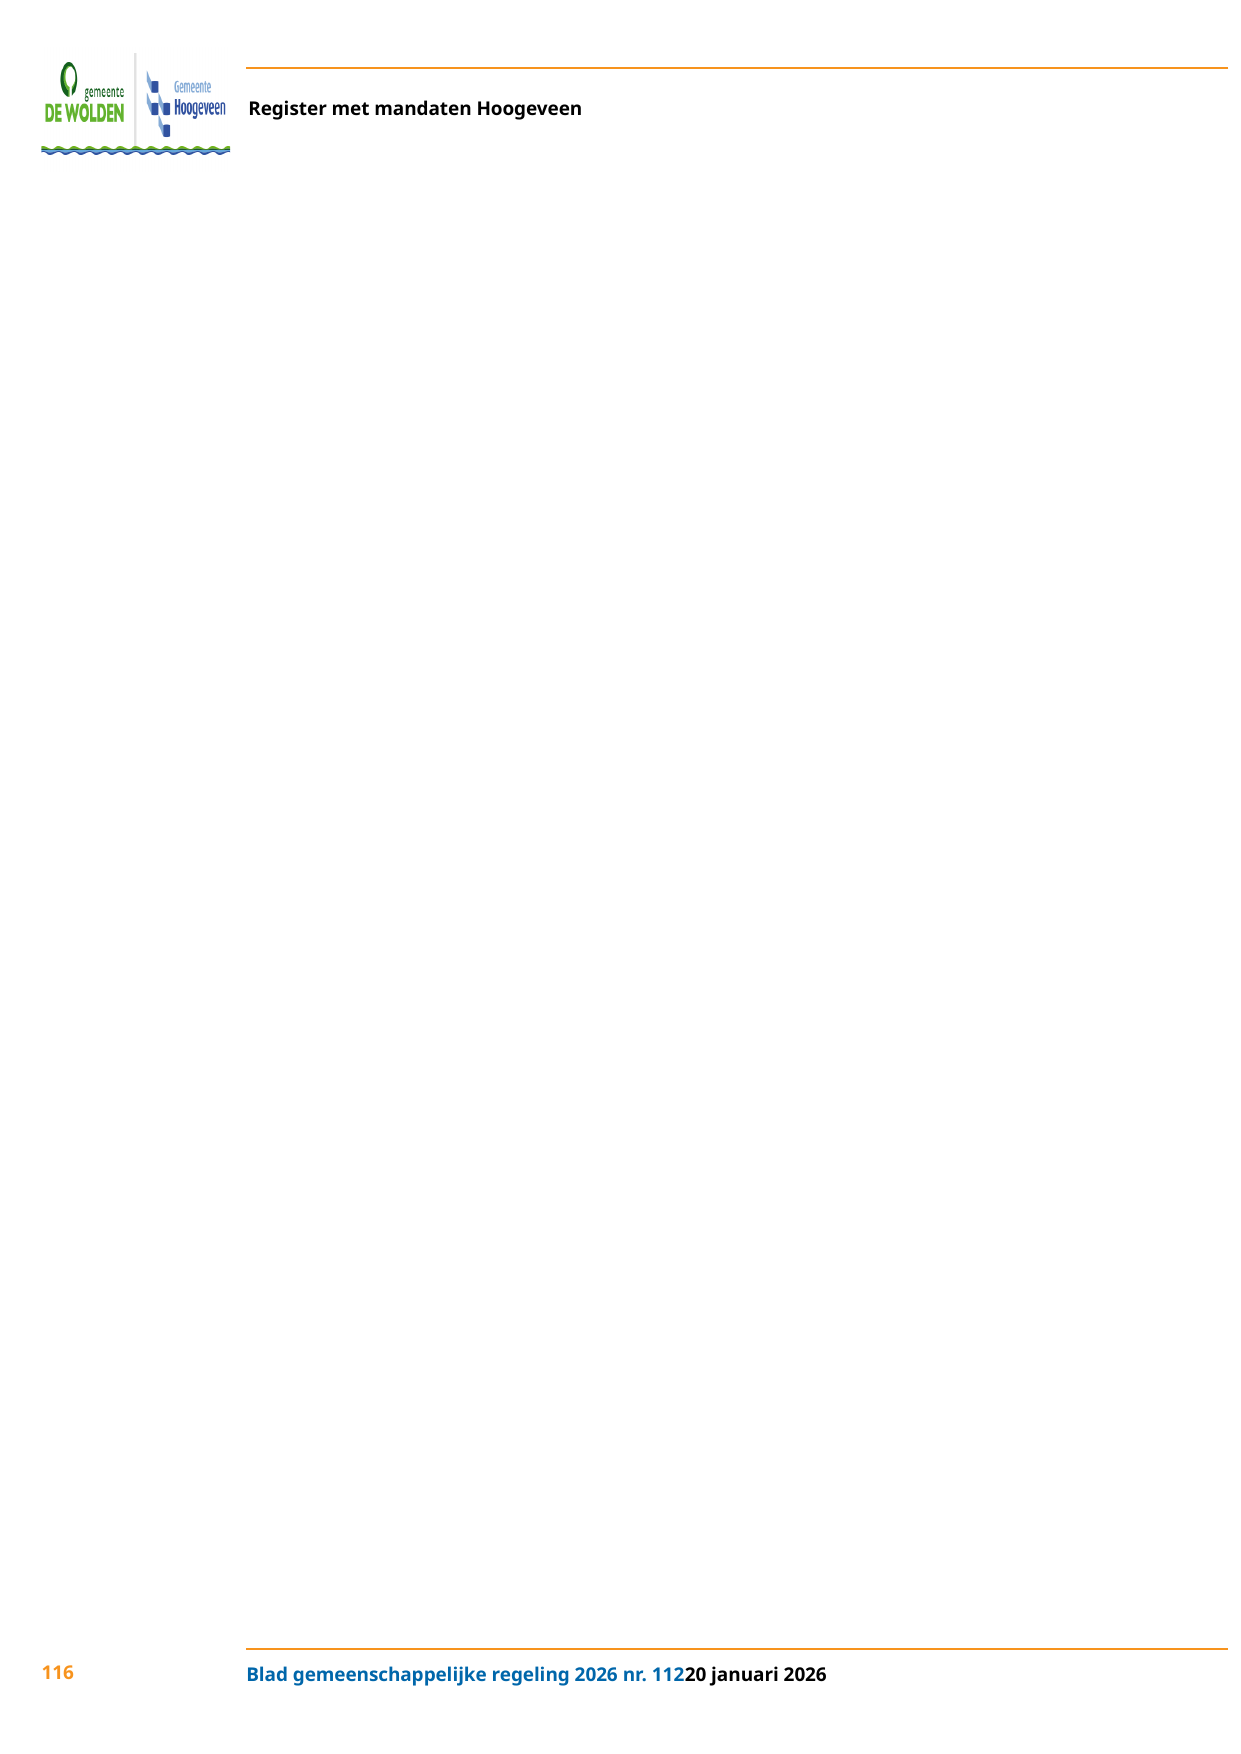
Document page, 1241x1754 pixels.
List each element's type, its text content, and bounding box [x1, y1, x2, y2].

picture [41, 47, 231, 172]
text Register met mandaten Hoogeveen [248, 95, 1152, 121]
